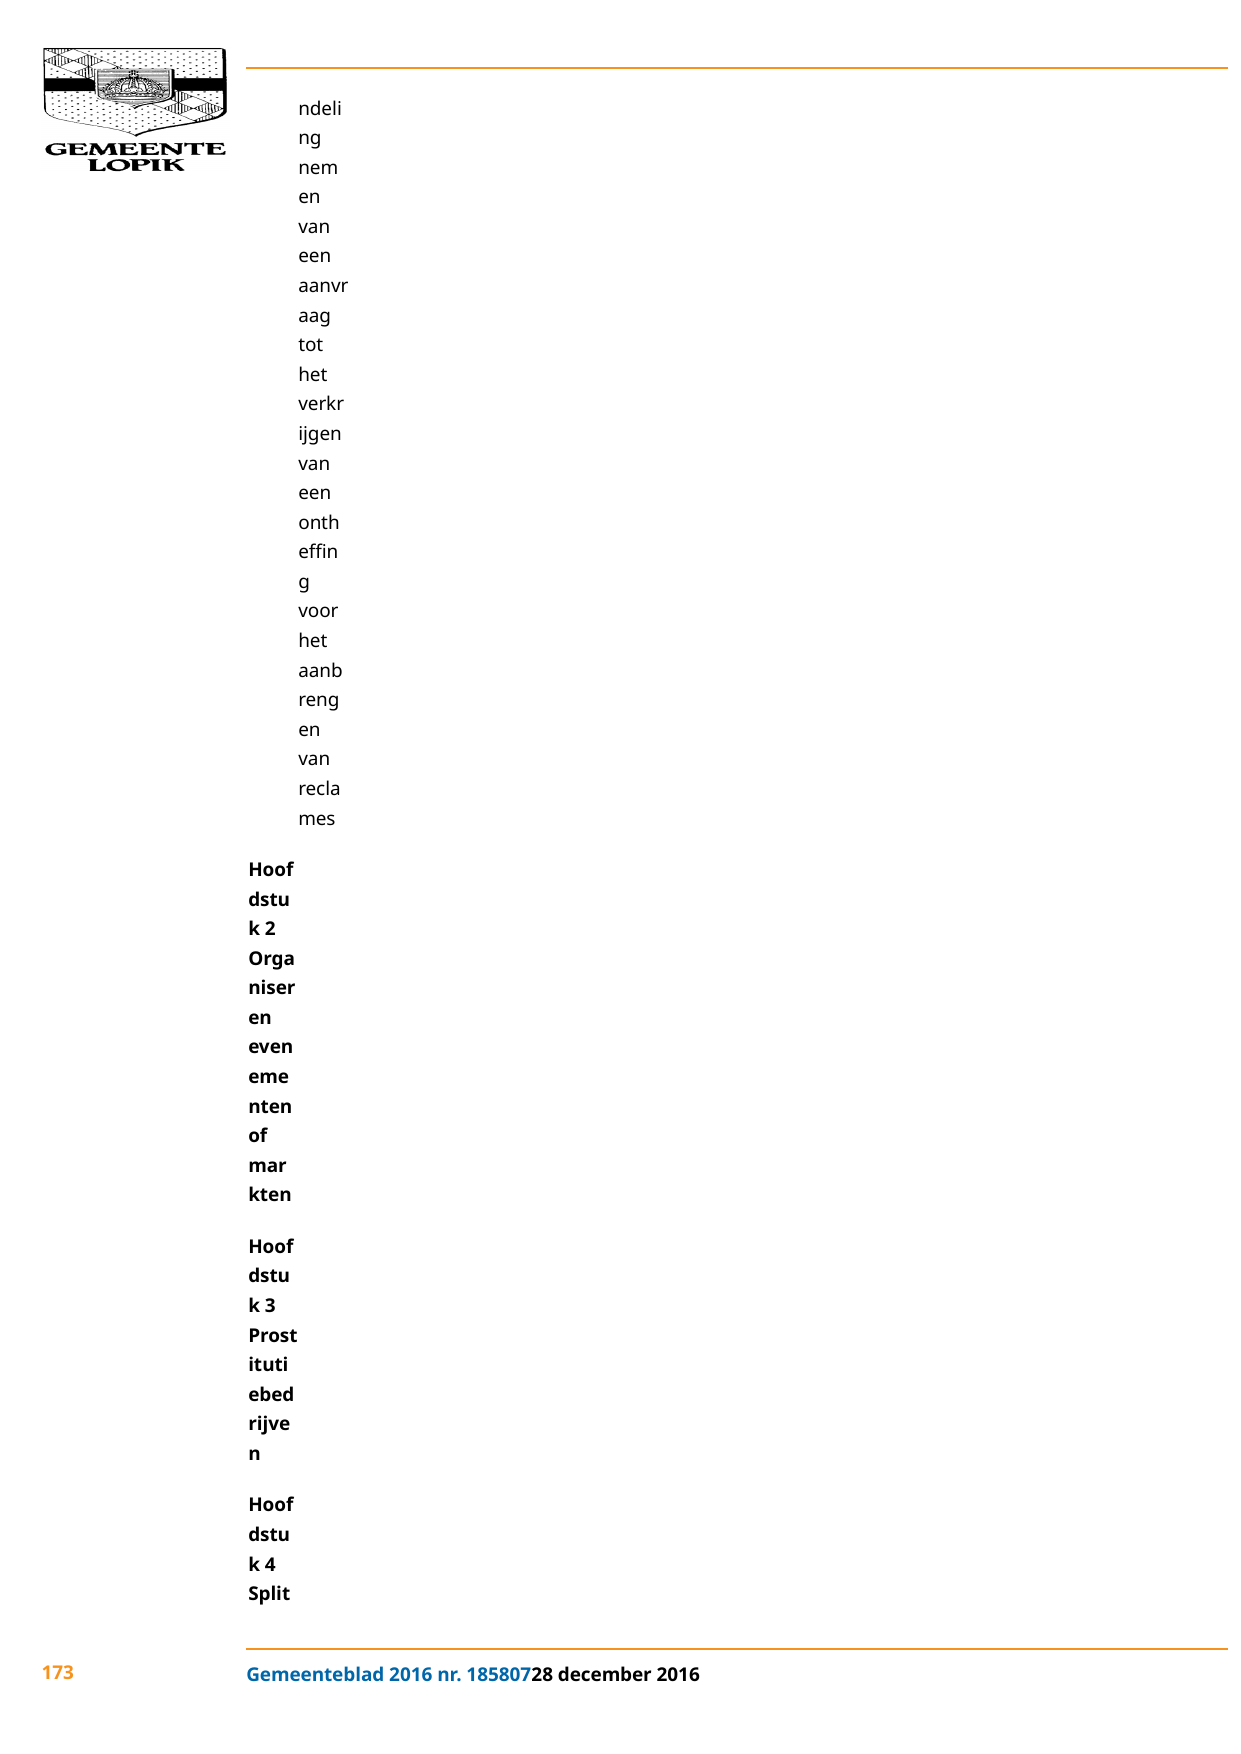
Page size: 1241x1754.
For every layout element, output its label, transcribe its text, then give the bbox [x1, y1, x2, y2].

table_cell [348, 831, 398, 856]
table_cell Hoofdstuk 2 Organiseren evenementen of markten [248, 856, 298, 1207]
table_cell Hoofdstuk 4 Split [248, 1492, 298, 1606]
table_cell [298, 1492, 348, 1606]
table_cell [248, 95, 298, 831]
table_cell [348, 1208, 398, 1233]
table_cell [298, 831, 348, 856]
picture [41, 47, 231, 172]
table_cell [248, 1208, 298, 1233]
table_cell [348, 1466, 398, 1492]
table_cell [298, 1466, 348, 1492]
table_cell ndeling nemen van een aanvraag tot het verkrijgen van een ontheffing voor het aanbrengen van reclames [298, 95, 348, 831]
table_cell [348, 95, 398, 831]
table_cell [298, 856, 348, 1207]
table_cell [248, 1466, 298, 1492]
table_cell Hoofdstuk 3 Prostitutiebedrijven [248, 1233, 298, 1466]
table_cell [298, 1208, 348, 1233]
table_cell [248, 831, 298, 856]
table_cell [298, 1233, 348, 1466]
